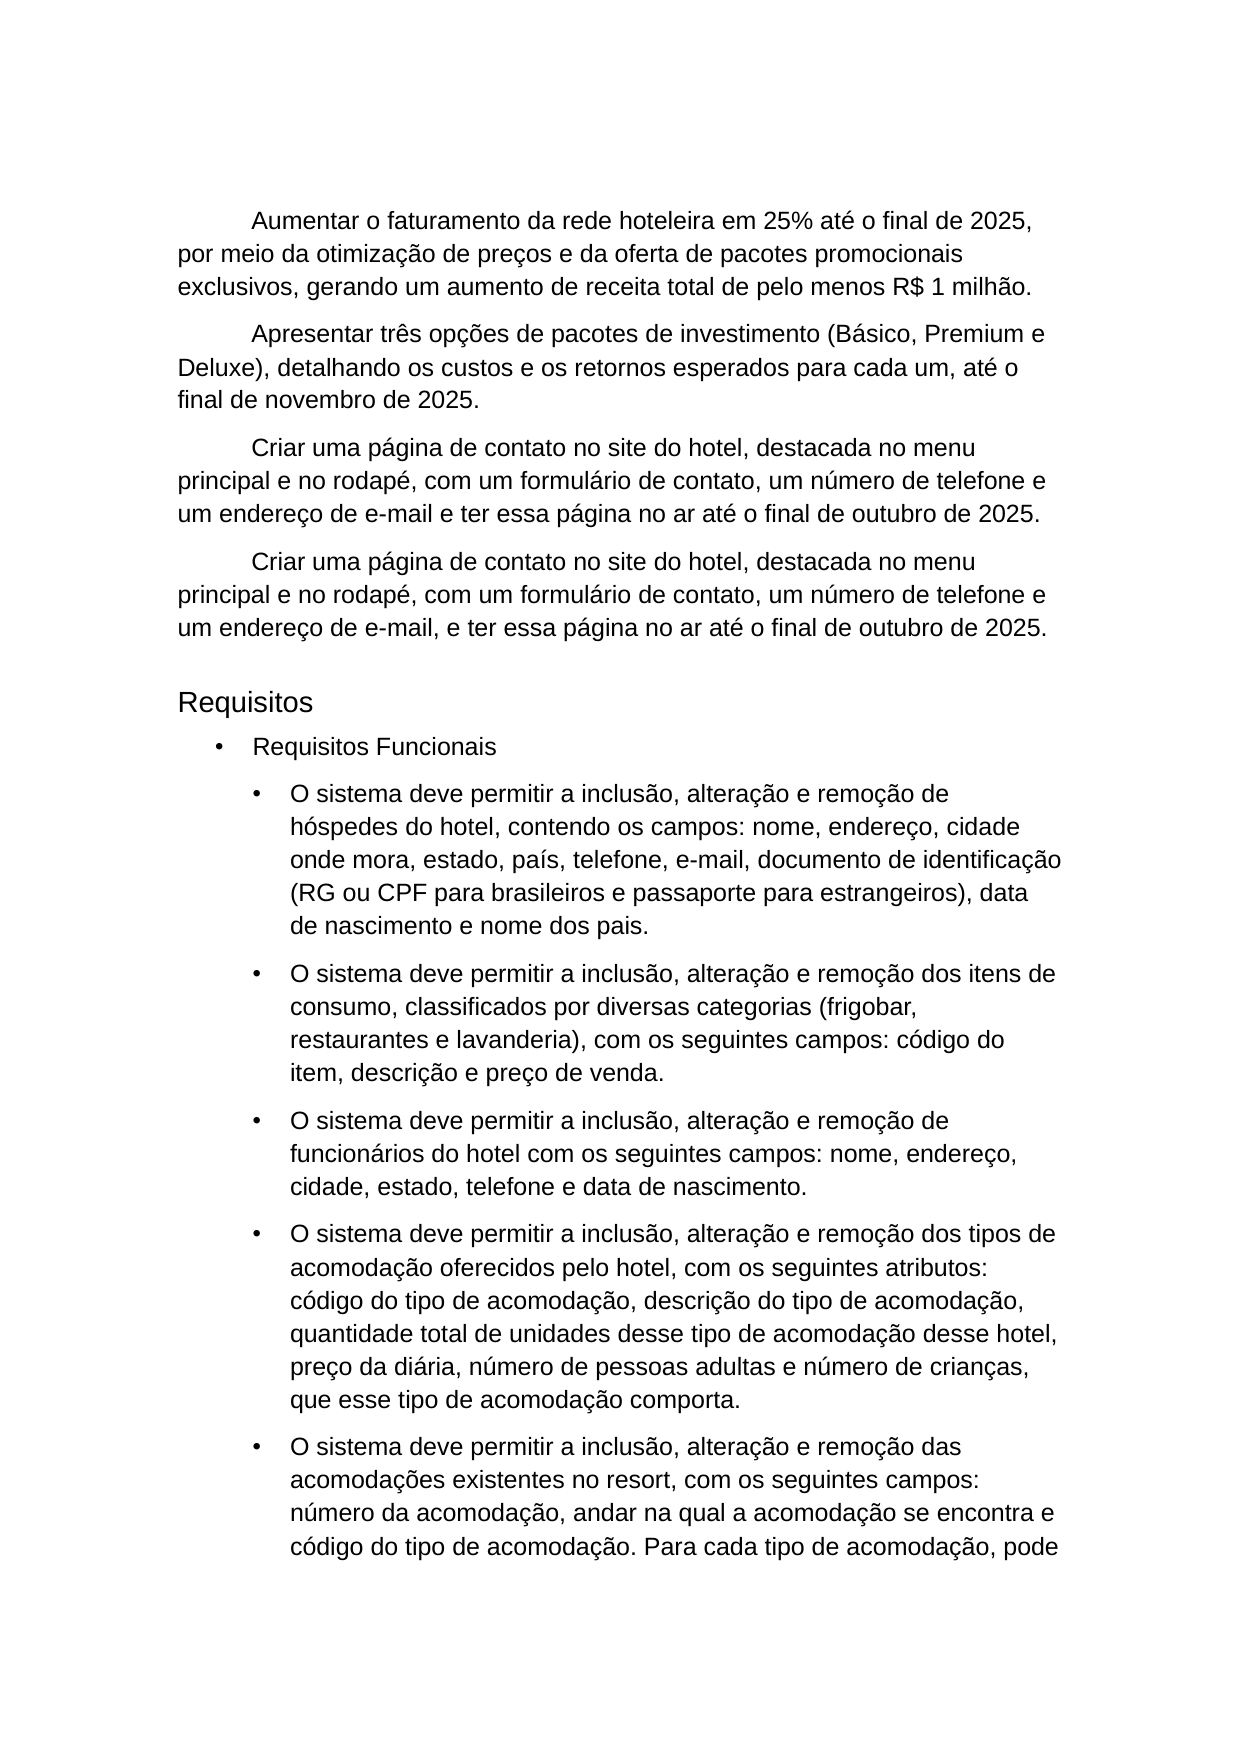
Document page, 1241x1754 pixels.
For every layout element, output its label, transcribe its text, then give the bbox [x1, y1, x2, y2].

text Aumentar o faturamento da rede hoteleira em 25% até o final de 2025, por meio da otimização de preços e da oferta de pacotes promocionais exclusivos, gerando um aumento de receita total de pelo menos R$ 1 milhão. [177, 206, 1063, 301]
text Criar uma página de contato no site do hotel, destacada no menu principal e no rodapé, com um formulário de contato, um número de telefone e um endereço de e-mail e ter essa página no ar até o final de outubro de 2025. [177, 433, 1063, 528]
text Apresentar três opções de pacotes de investimento (Básico, Premium e Deluxe), detalhando os custos e os retornos esperados para cada um, até o final de novembro de 2025. [177, 319, 1063, 414]
list Requisitos Funcionais [215, 731, 1063, 760]
list O sistema deve permitir a inclusão, alteração e remoção de funcionários do hotel com os seguintes campos: nome, endereço, cidade, estado, telefone e data de nascimento. [252, 1106, 1063, 1201]
subtitle Requisitos [177, 685, 1063, 719]
list O sistema deve permitir a inclusão, alteração e remoção dos itens de consumo, classificados por diversas categorias (frigobar, restaurantes e lavanderia), com os seguintes campos: código do item, descrição e preço de venda. [252, 959, 1063, 1087]
list O sistema deve permitir a inclusão, alteração e remoção dos tipos de acomodação oferecidos pelo hotel, com os seguintes atributos: código do tipo de acomodação, descrição do tipo de acomodação, quantidade total de unidades desse tipo de acomodação desse hotel, preço da diária, número de pessoas adultas e número de crianças, que esse tipo de acomodação comporta. [252, 1219, 1063, 1413]
list O sistema deve permitir a inclusão, alteração e remoção de hóspedes do hotel, contendo os campos: nome, endereço, cidade onde mora, estado, país, telefone, e-mail, documento de identificação (RG ou CPF para brasileiros e passaporte para estrangeiros), data de nascimento e nome dos pais. [252, 779, 1063, 940]
text Criar uma página de contato no site do hotel, destacada no menu principal e no rodapé, com um formulário de contato, um número de telefone e um endereço de e-mail, e ter essa página no ar até o final de outubro de 2025. [177, 547, 1063, 642]
list O sistema deve permitir a inclusão, alteração e remoção das acomodações existentes no resort, com os seguintes campos: número da acomodação, andar na qual a acomodação se encontra e código do tipo de acomodação. Para cada tipo de acomodação, pode [252, 1432, 1063, 1560]
